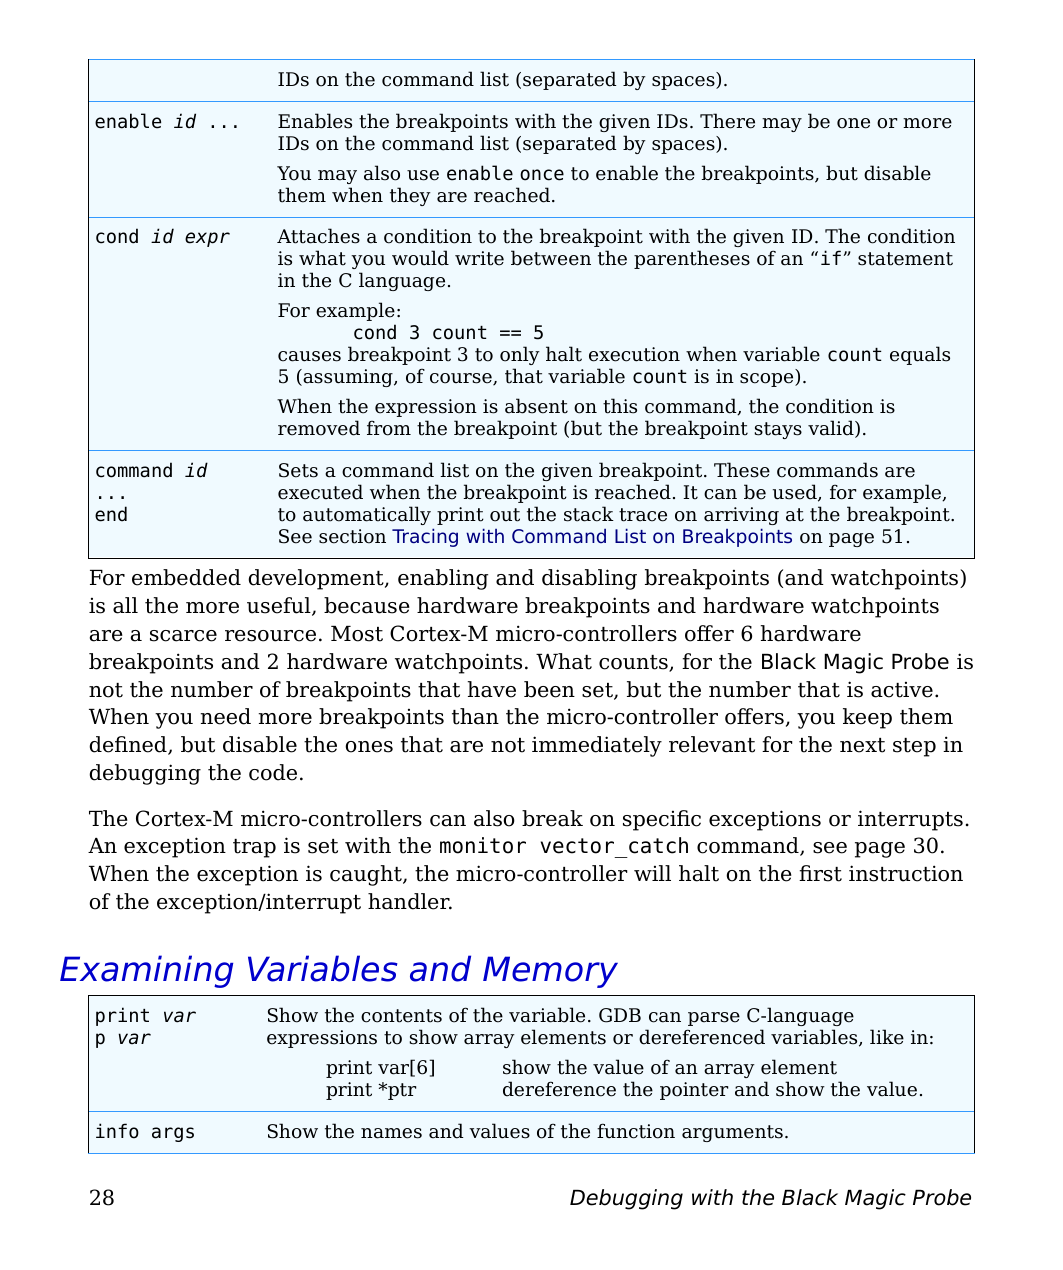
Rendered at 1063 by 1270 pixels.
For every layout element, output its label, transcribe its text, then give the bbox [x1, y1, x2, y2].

table_cell info args [89, 1112, 260, 1153]
table_cell enable id ... [89, 102, 272, 217]
table_cell cond id expr [89, 218, 272, 450]
table_cell Attaches a condition to the breakpoint with the given ID. The condition is what you would write between the parentheses of an “if” statement in the C language. For example: cond 3 count == 5 causes breakpoint 3 to only halt execution when variable count equals 5 (assuming, of course, that variable count is in scope). When the expression is absent on this command, the condition is removed from the breakpoint (but the breakpoint stays valid). [272, 218, 974, 450]
table_cell Show the names and values of the function arguments. [260, 1112, 974, 1153]
text The Cortex-M micro-controllers can also break on specific exceptions or interrupts. An exception trap is set with the monitor vector_catch command, see page 30. When the exception is caught, the micro-controller will halt on the first instruction of the exception/interrupt handler. [88, 807, 974, 914]
subtitle Examining Variables and Memory [59, 950, 974, 989]
table_cell Sets a command list on the given breakpoint. These commands are executed when the breakpoint is reached. It can be used, for example, to automatically print out the stack trace on arriving at the breakpoint. See section Tracing with Command List on Breakpoints on page 51. [272, 451, 974, 557]
table_cell IDs on the command list (separated by spaces). [272, 60, 974, 101]
text For embedded development, enabling and disabling breakpoints (and watchpoints) is all the more useful, because hardware breakpoints and hardware watchpoints are a scarce resource. Most Cortex-M micro-controllers offer 6 hardware breakpoints and 2 hardware watchpoints. What counts, for the Black Magic Probe is not the number of breakpoints that have been set, but the number that is active. When you need more breakpoints than the micro-controller offers, you keep them defined, but disable the ones that are not immediately relevant for the next step in debugging the code. [88, 566, 974, 785]
table_cell command id ... end [89, 451, 272, 557]
table_cell Enables the breakpoints with the given IDs. There may be one or more IDs on the command list (separated by spaces). You may also use enable once to enable the breakpoints, but disable them when they are reached. [272, 102, 974, 217]
table_header print var p var [89, 996, 260, 1111]
table_cell [89, 60, 272, 101]
table_header Show the contents of the variable. GDB can parse C-language expressions to show array elements or dereferenced variables, like in: print var[6] show the value of an array element print *ptr dereference the pointer and show the value. [260, 996, 974, 1111]
